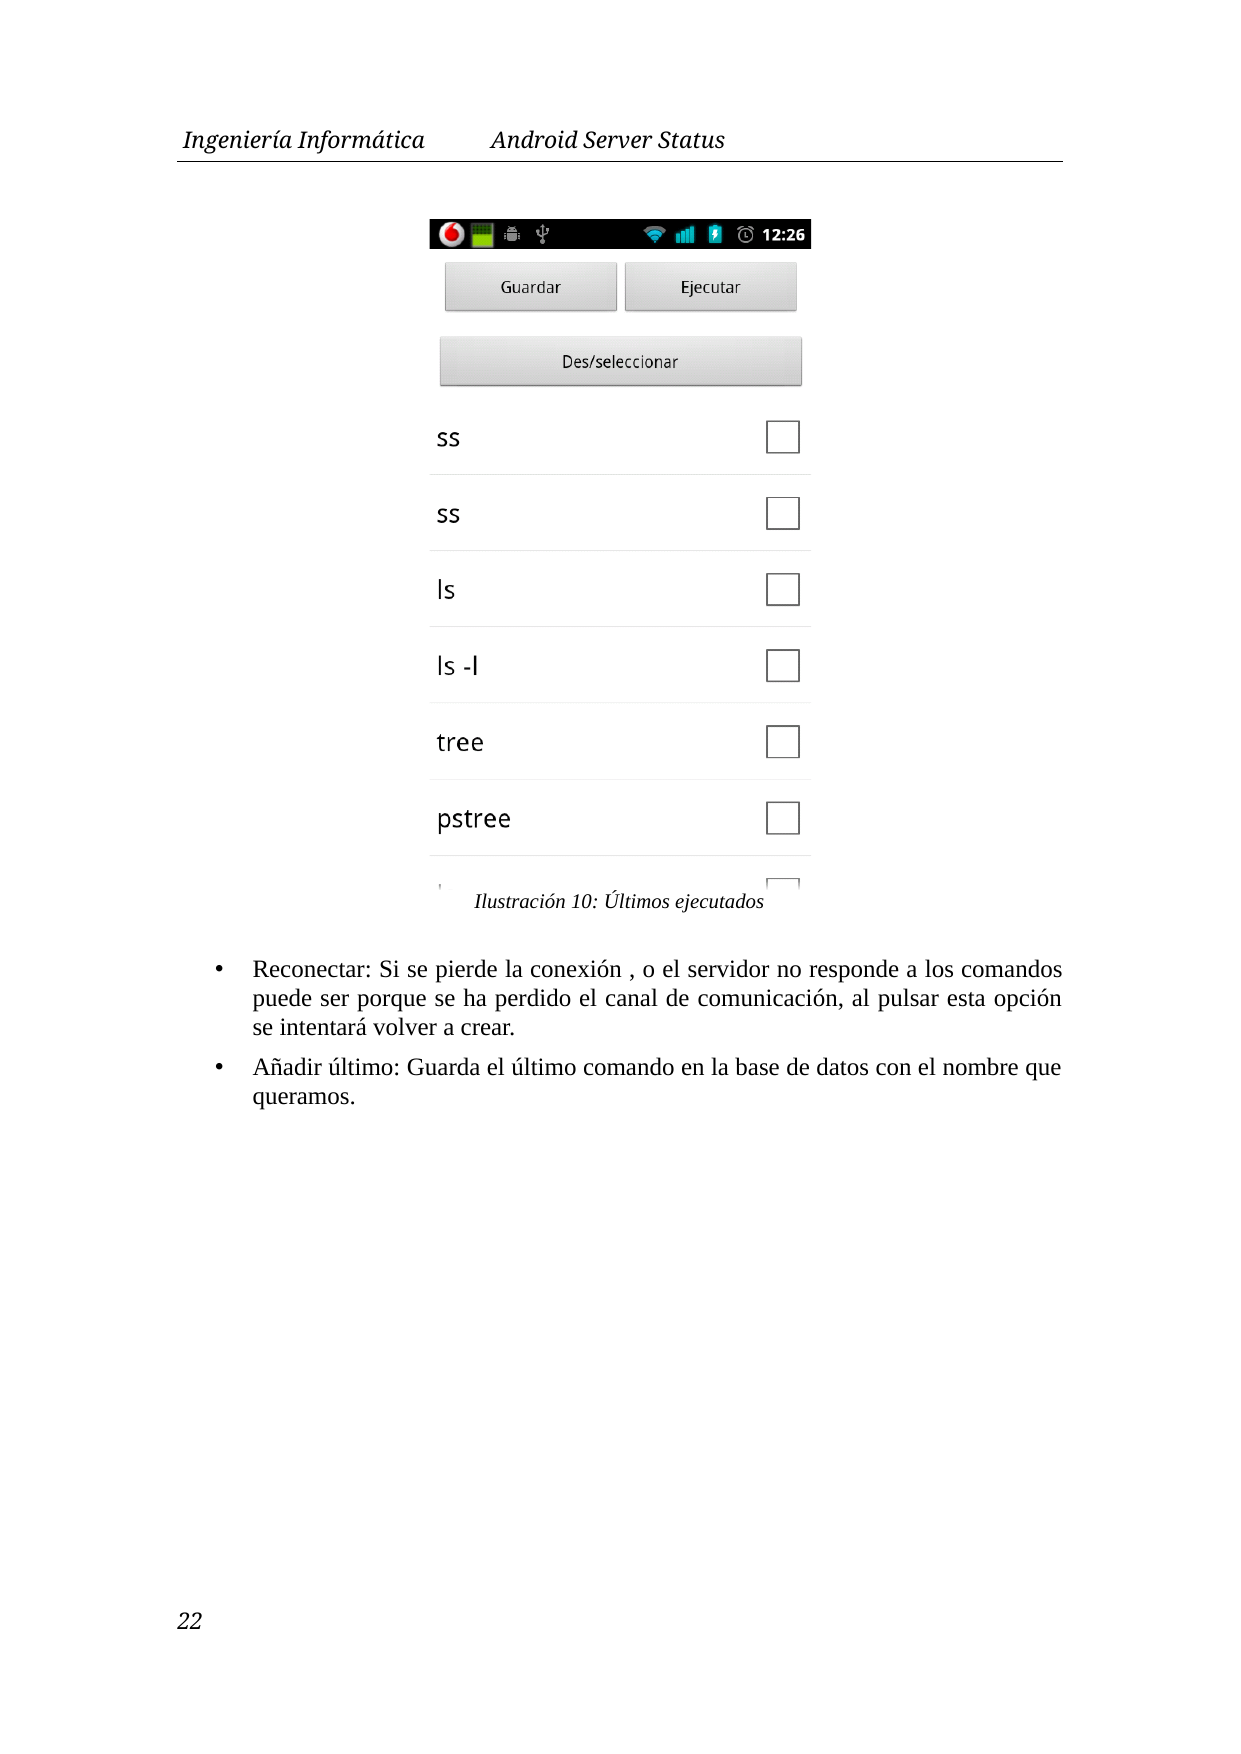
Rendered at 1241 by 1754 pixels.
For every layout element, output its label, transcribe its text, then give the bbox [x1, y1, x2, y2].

list Ilustración 10: Últimos ejecutados [429, 890, 811, 913]
list Reconectar: Si se pierde la conexión , o el servidor no responde a los comandos puede ser porque se ha perdido el canal de comunicación, al pulsar esta opción se intentará volver a crear. [215, 954, 1063, 1040]
picture [429, 219, 812, 890]
list Añadir último: Guarda el último comando en la base de datos con el nombre que queramos. [215, 1052, 1063, 1109]
